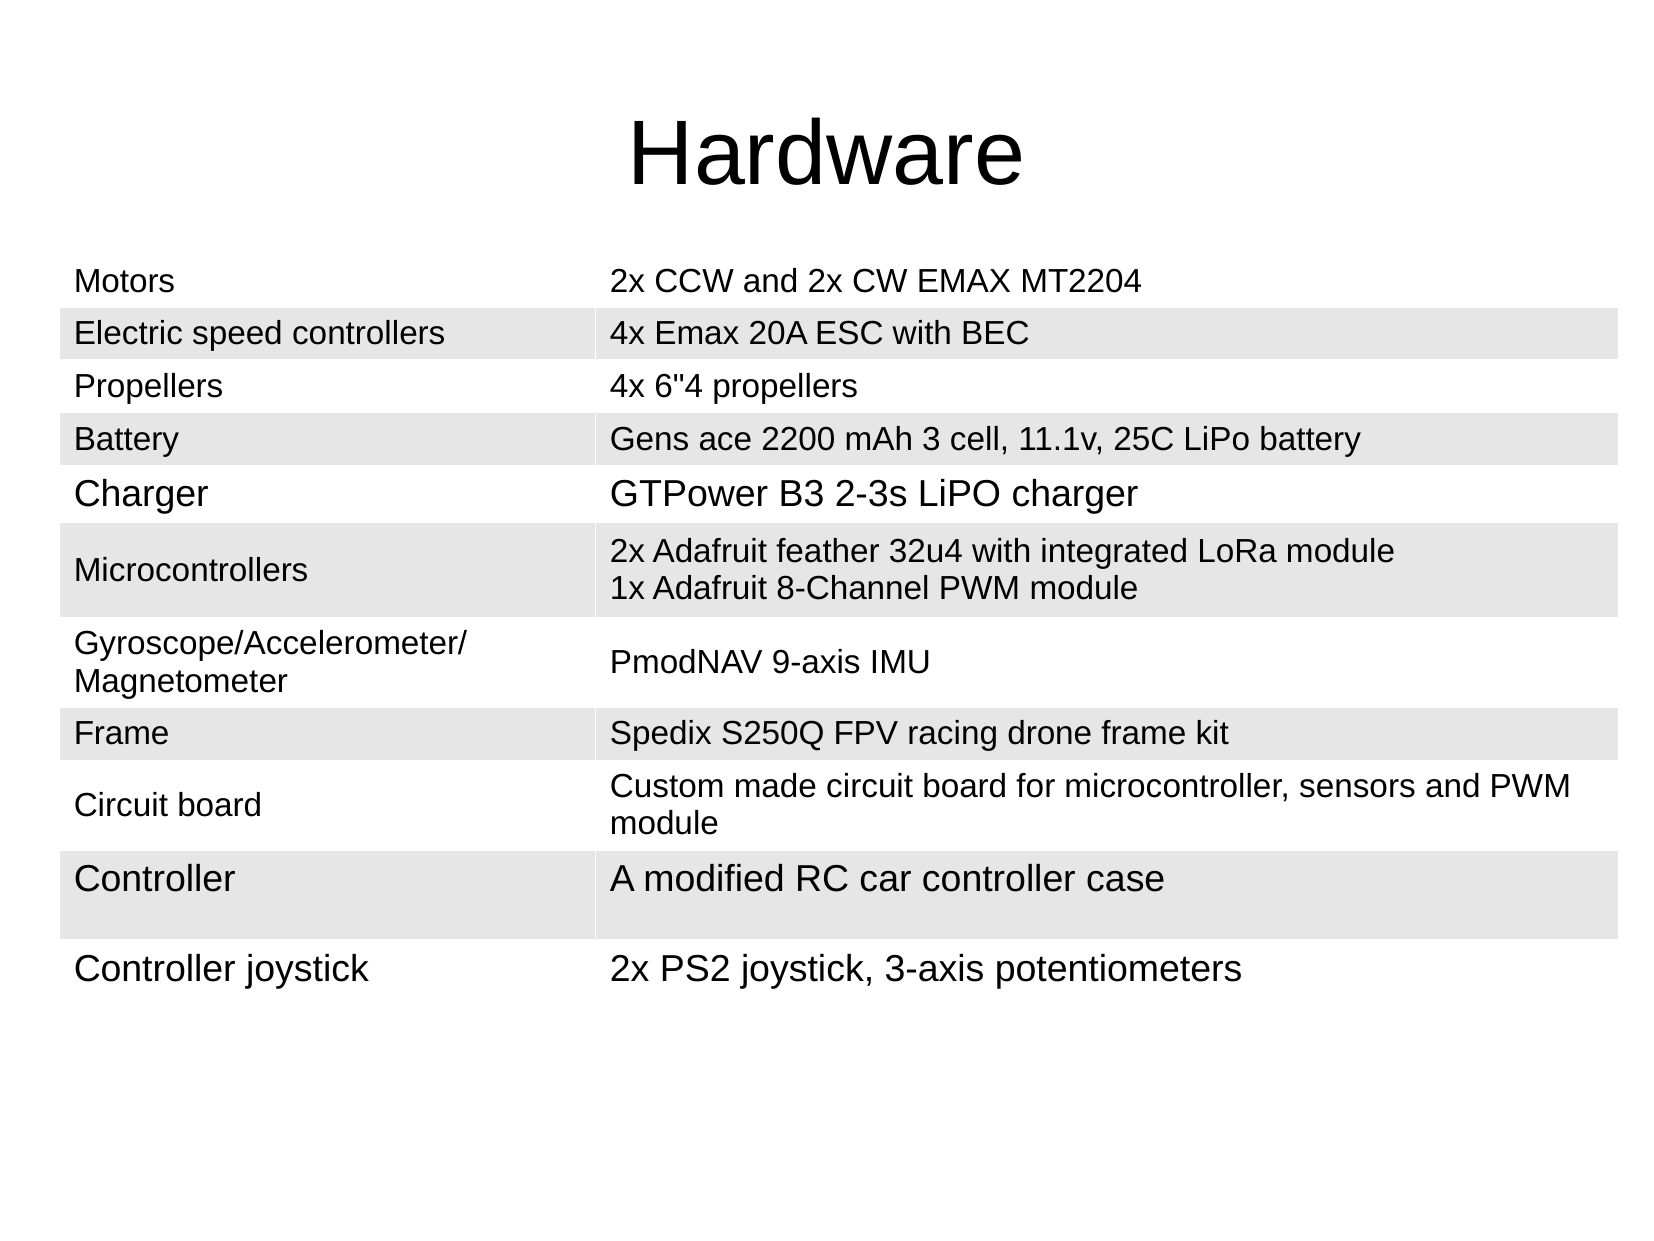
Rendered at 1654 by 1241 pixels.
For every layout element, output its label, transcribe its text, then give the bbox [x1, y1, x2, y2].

table_cell Spedix S250Q FPV racing drone frame kit [596, 708, 1618, 760]
table_cell 2x Adafruit feather 32u4 with integrated LoRa module 1x Adafruit 8-Channel PWM module [596, 523, 1618, 617]
table_cell PmodNAV 9-axis IMU [596, 618, 1618, 707]
table_header 2x CCW and 2x CW EMAX MT2204 [596, 255, 1618, 307]
table_cell Electric speed controllers [60, 308, 595, 359]
table_cell Microcontrollers [60, 523, 595, 617]
table_cell Battery [60, 413, 595, 465]
table_cell Circuit board [60, 761, 595, 850]
table_cell Custom made circuit board for microcontroller, sensors and PWM module [596, 761, 1618, 850]
title Hardware [82, 49, 1571, 254]
table_cell Gens ace 2200 mAh 3 cell, 11.1v, 25C LiPo battery [596, 413, 1618, 465]
table_cell 2x PS2 joystick, 3-axis potentiometers [596, 940, 1618, 1029]
table_cell Controller [60, 851, 595, 939]
table_cell 4x Emax 20A ESC with BEC [596, 308, 1618, 359]
table_cell 4x 6"4 propellers [596, 360, 1618, 412]
table_cell Frame [60, 708, 595, 760]
table_cell Gyroscope/Accelerometer/ Magnetometer [60, 618, 595, 707]
table_cell A modified RC car controller case [596, 851, 1618, 939]
table_cell Controller joystick [60, 940, 595, 1029]
table_header Motors [60, 255, 595, 307]
table_cell Charger [60, 466, 595, 522]
table_cell Propellers [60, 360, 595, 412]
table_cell GTPower B3 2-3s LiPO charger [596, 466, 1618, 522]
